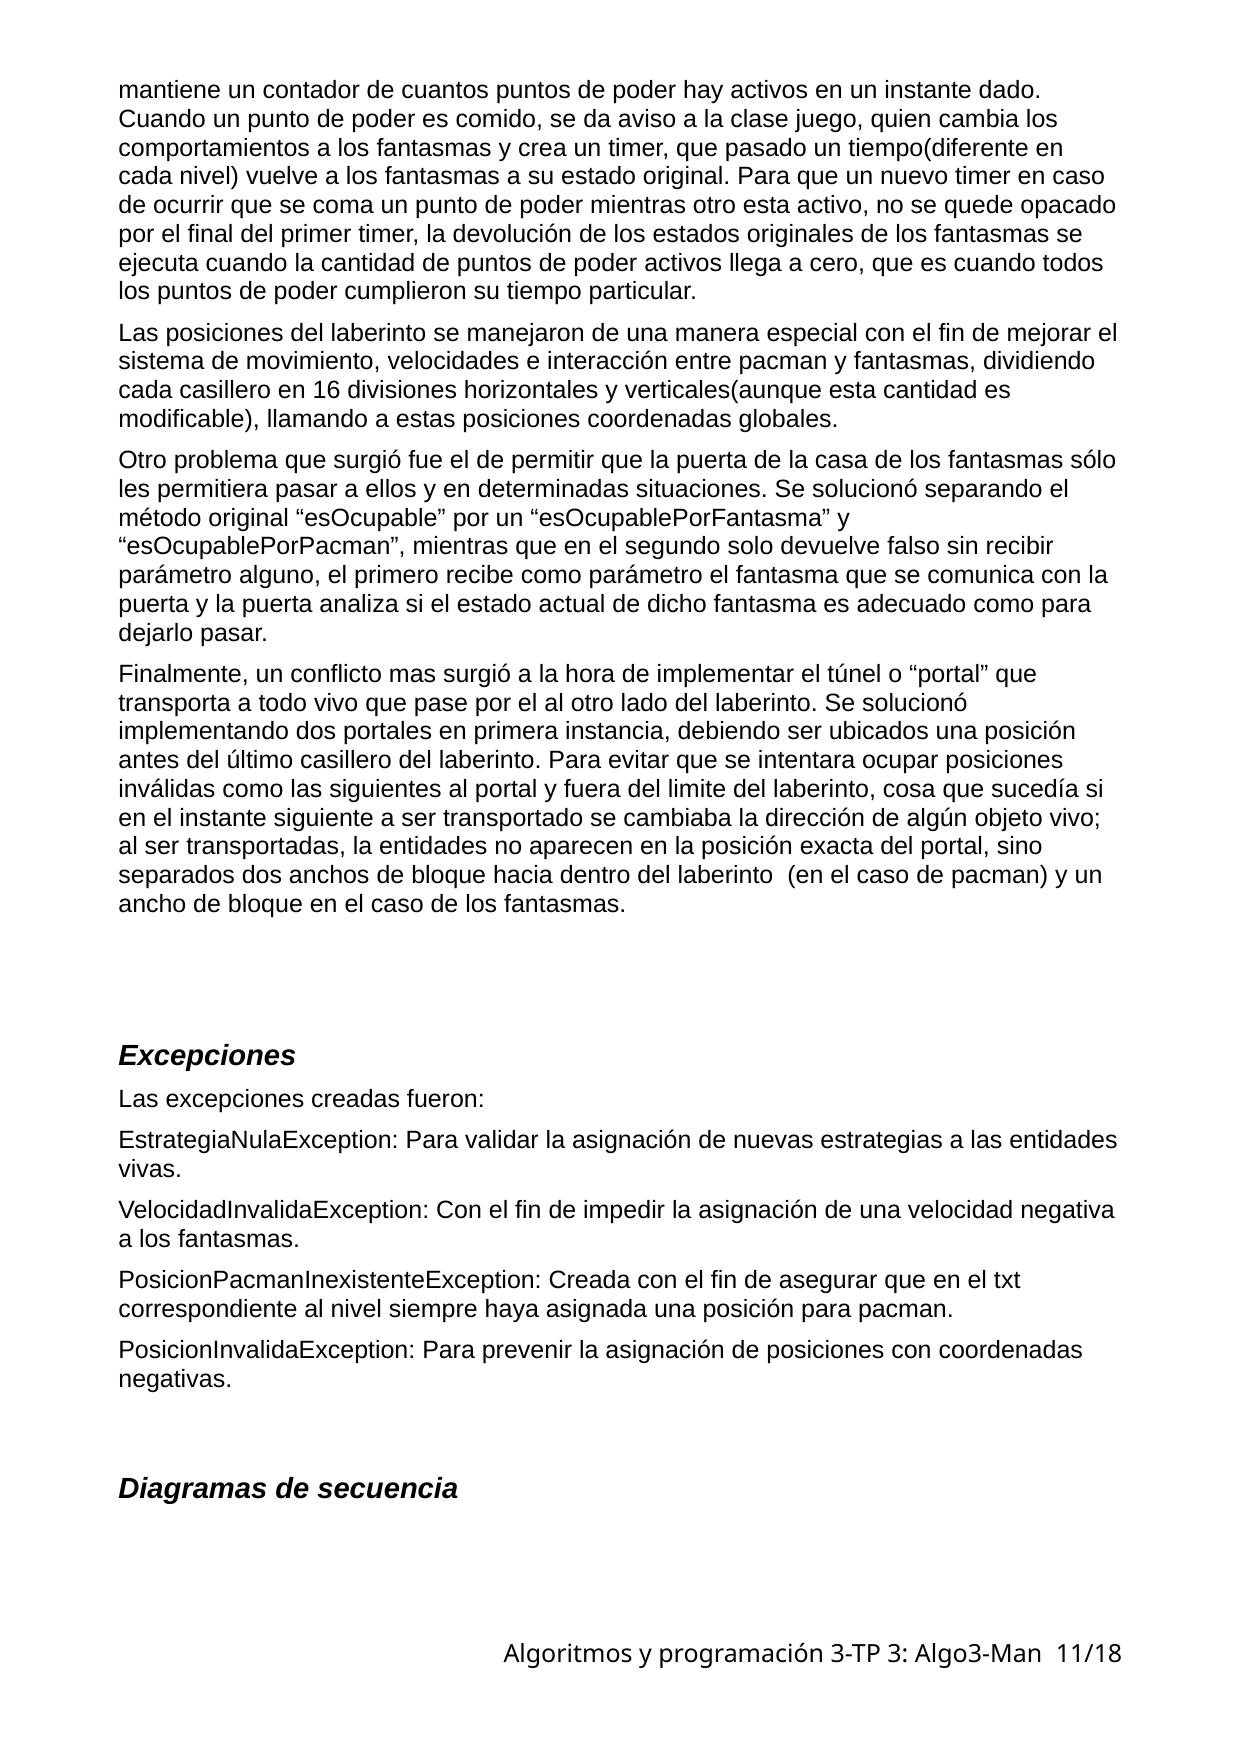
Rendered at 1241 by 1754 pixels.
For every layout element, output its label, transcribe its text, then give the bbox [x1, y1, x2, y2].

text PosicionInvalidaException: Para prevenir la asignación de posiciones con coordenadas negativas. [118, 1335, 1122, 1392]
text Las excepciones creadas fueron: [118, 1083, 1122, 1112]
subtitle Excepciones [118, 1037, 1122, 1071]
text Finalmente, un conflicto mas surgió a la hora de implementar el túnel o “portal” que transporta a todo vivo que pase por el al otro lado del laberinto. Se solucionó implementando dos portales en primera instancia, debiendo ser ubicados una posición antes del último casillero del laberinto. Para evitar que se intentara ocupar posiciones inválidas como las siguientes al portal y fuera del limite del laberinto, cosa que sucedía si en el instante siguiente a ser transportado se cambiaba la dirección de algún objeto vivo; al ser transportadas, la entidades no aparecen en la posición exacta del portal, sino separados dos anchos de bloque hacia dentro del laberinto (en el caso de pacman) y un ancho de bloque en el caso de los fantasmas. [118, 659, 1122, 917]
text Las posiciones del laberinto se manejaron de una manera especial con el fin de mejorar el sistema de movimiento, velocidades e interacción entre pacman y fantasmas, dividiendo cada casillero en 16 divisiones horizontales y verticales(aunque esta cantidad es modificable), llamando a estas posiciones coordenadas globales. [118, 317, 1122, 432]
subtitle Diagramas de secuencia [118, 1471, 1122, 1504]
text PosicionPacmanInexistenteException: Creada con el fin de asegurar que en el txt correspondiente al nivel siempre haya asignada una posición para pacman. [118, 1265, 1122, 1322]
text mantiene un contador de cuantos puntos de poder hay activos en un instante dado. Cuando un punto de poder es comido, se da aviso a la clase juego, quien cambia los comportamientos a los fantasmas y crea un timer, que pasado un tiempo(diferente en cada nivel) vuelve a los fantasmas a su estado original. Para que un nuevo timer en caso de ocurrir que se coma un punto de poder mientras otro esta activo, no se quede opacado por el final del primer timer, la devolución de los estados originales de los fantasmas se ejecuta cuando la cantidad de puntos de poder activos llega a cero, que es cuando todos los puntos de poder cumplieron su tiempo particular. [118, 75, 1122, 305]
text Otro problema que surgió fue el de permitir que la puerta de la casa de los fantasmas sólo les permitiera pasar a ellos y en determinadas situaciones. Se solucionó separando el método original “esOcupable” por un “esOcupablePorFantasma” y “esOcupablePorPacman”, mientras que en el segundo solo devuelve falso sin recibir parámetro alguno, el primero recibe como parámetro el fantasma que se comunica con la puerta y la puerta analiza si el estado actual de dicho fantasma es adecuado como para dejarlo pasar. [118, 445, 1122, 646]
text EstrategiaNulaException: Para validar la asignación de nuevas estrategias a las entidades vivas. [118, 1125, 1122, 1182]
text VelocidadInvalidaException: Con el fin de impedir la asignación de una velocidad negativa a los fantasmas. [118, 1195, 1122, 1252]
